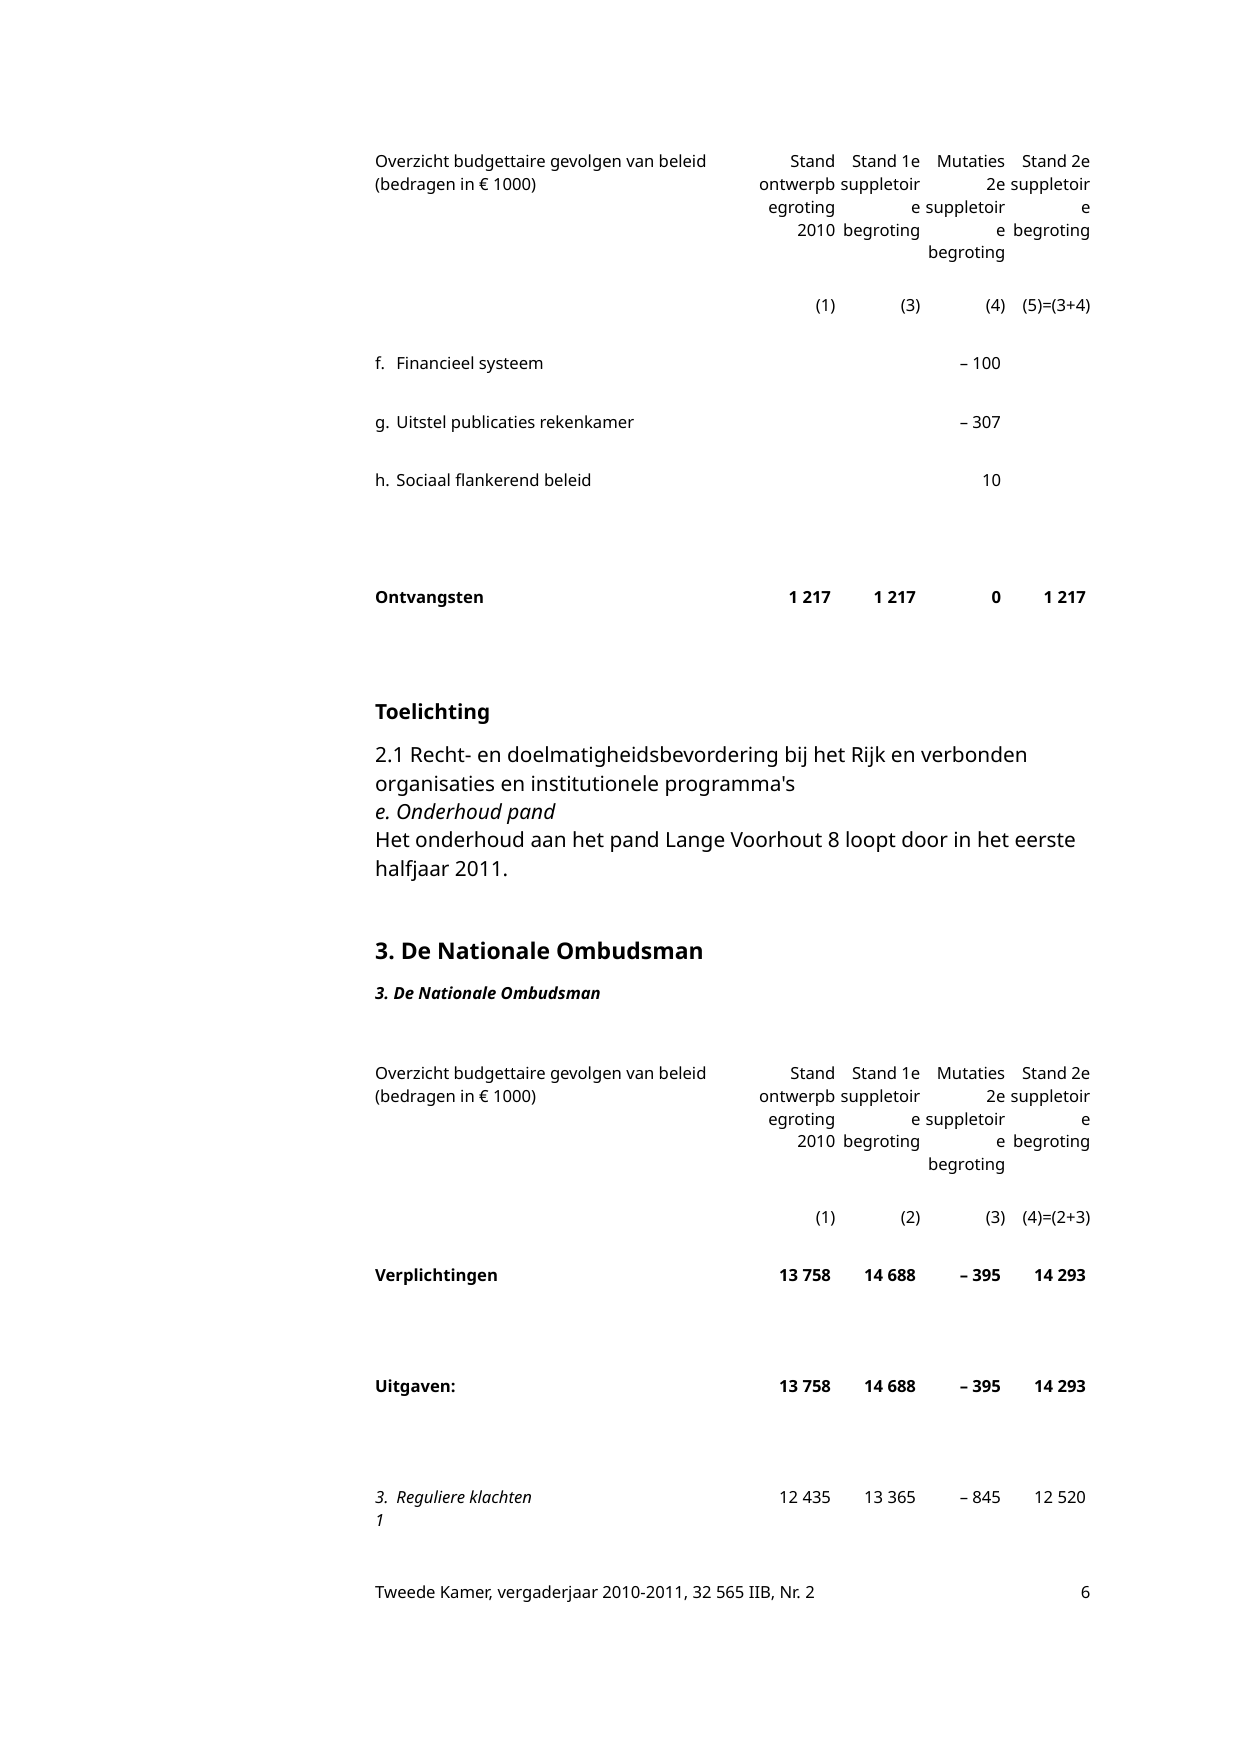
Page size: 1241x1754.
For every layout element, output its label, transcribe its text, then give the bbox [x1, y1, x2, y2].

table_header Stand 1e suppletoire begroting [835, 1062, 920, 1205]
table_cell [750, 469, 835, 527]
table_cell [835, 469, 920, 527]
table_cell [375, 1317, 396, 1375]
table_cell 14 293 [1005, 1375, 1090, 1428]
table_cell [1005, 1428, 1090, 1486]
table_cell [835, 410, 920, 469]
table_cell 10 [920, 469, 1005, 527]
table_cell – 395 [920, 1375, 1005, 1428]
table_cell [835, 527, 920, 586]
table_cell (5)=(3+4) [1005, 294, 1090, 352]
table_cell 14 688 [835, 1375, 920, 1428]
table_cell [375, 527, 396, 586]
table_cell 1 217 [835, 586, 920, 638]
table_header Mutaties 2e suppletoire begroting [920, 150, 1005, 293]
table_cell Ontvangsten [375, 586, 750, 638]
table_cell 12 435 [750, 1486, 835, 1562]
table_cell 1 217 [750, 586, 835, 638]
table_cell [396, 527, 750, 586]
table_cell (1) [750, 294, 835, 352]
table_cell [750, 410, 835, 469]
table_cell [835, 352, 920, 410]
table_cell [1005, 469, 1090, 527]
table_cell [396, 1317, 750, 1375]
table_header Stand 2e suppletoire begroting [1005, 1062, 1090, 1205]
table_cell [396, 1428, 750, 1486]
table_cell [375, 1205, 750, 1264]
table_cell (2) [835, 1205, 920, 1264]
table_cell [920, 527, 1005, 586]
table_cell f. [375, 352, 396, 410]
table_cell h. [375, 469, 396, 527]
table_cell (3) [835, 294, 920, 352]
table_cell [1005, 352, 1090, 410]
table_cell – 845 [920, 1486, 1005, 1562]
table_header Stand ontwerpbegroting 2010 [750, 1062, 835, 1205]
table_cell (4) [920, 294, 1005, 352]
table_header Stand 1e suppletoire begroting [835, 150, 920, 293]
table_cell – 395 [920, 1264, 1005, 1317]
text Toelichting [375, 697, 1090, 725]
table_cell 13 365 [835, 1486, 920, 1562]
table_cell 3.1 [375, 1486, 396, 1562]
table_cell [1005, 527, 1090, 586]
table_cell [1005, 1317, 1090, 1375]
table_cell (4)=(2+3) [1005, 1205, 1090, 1264]
table_cell – 100 [920, 352, 1005, 410]
table_cell Verplichtingen [375, 1264, 750, 1317]
table_cell [750, 1317, 835, 1375]
table_cell (3) [920, 1205, 1005, 1264]
table_cell 14 688 [835, 1264, 920, 1317]
table_header Overzicht budgettaire gevolgen van beleid (bedragen in € 1000) [375, 1062, 750, 1205]
table_header Stand ontwerpbegroting 2010 [750, 150, 835, 293]
table_cell [750, 527, 835, 586]
text e. Onderhoud pand [375, 797, 1090, 826]
text 2.1 Recht- en doelmatigheidsbevordering bij het Rijk en verbonden organisaties en institutionele programma's [375, 740, 1090, 797]
table_cell (1) [750, 1205, 835, 1264]
table_cell g. [375, 410, 396, 469]
table_cell – 307 [920, 410, 1005, 469]
subtitle 3. De Nationale Ombudsman [375, 935, 1090, 966]
table_cell Reguliere klachten [396, 1486, 750, 1562]
table_cell [920, 1317, 1005, 1375]
table_cell 1 217 [1005, 586, 1090, 638]
table_header Overzicht budgettaire gevolgen van beleid (bedragen in € 1000) [375, 150, 750, 293]
table_cell 0 [920, 586, 1005, 638]
table_cell Financieel systeem [396, 352, 750, 410]
text 3. De Nationale Ombudsman [375, 981, 1090, 1004]
table_cell 14 293 [1005, 1264, 1090, 1317]
table_header Stand 2e suppletoire begroting [1005, 150, 1090, 293]
table_cell [920, 1428, 1005, 1486]
table_cell [375, 1428, 396, 1486]
table_cell [750, 1428, 835, 1486]
table_cell Uitstel publicaties rekenkamer [396, 410, 750, 469]
table_cell [375, 294, 750, 352]
table_cell [835, 1317, 920, 1375]
table_cell 12 520 [1005, 1486, 1090, 1562]
table_cell [750, 352, 835, 410]
text Het onderhoud aan het pand Lange Voorhout 8 loopt door in het eerste halfjaar 2011. [375, 826, 1090, 882]
table_cell [1005, 410, 1090, 469]
table_cell 13 758 [750, 1375, 835, 1428]
table_cell Sociaal flankerend beleid [396, 469, 750, 527]
table_cell [835, 1428, 920, 1486]
table_header Mutaties 2e suppletoire begroting [920, 1062, 1005, 1205]
table_cell 13 758 [750, 1264, 835, 1317]
table_cell Uitgaven: [375, 1375, 750, 1428]
